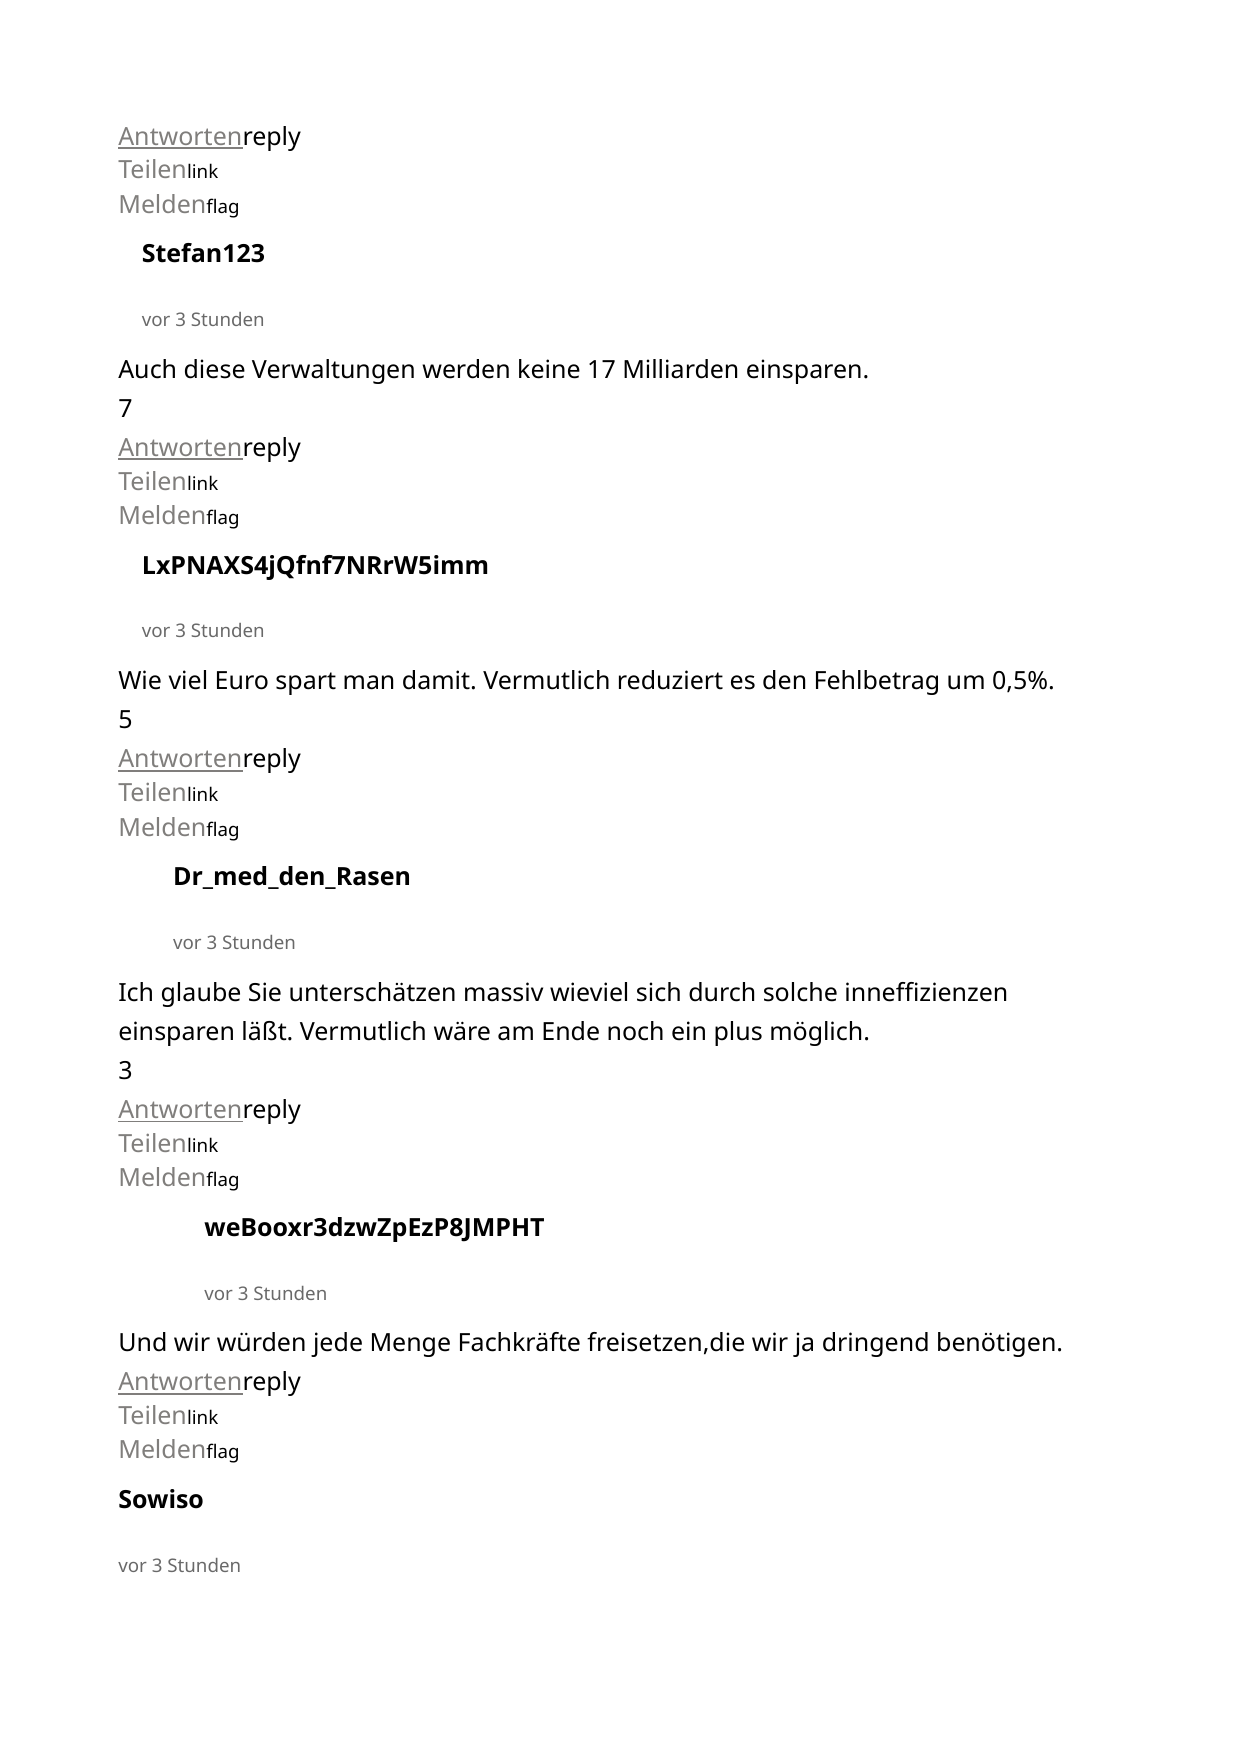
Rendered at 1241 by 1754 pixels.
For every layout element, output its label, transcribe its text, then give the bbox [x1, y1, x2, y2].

text Stefan123 [142, 236, 1114, 270]
text Meldenflag [118, 498, 1122, 532]
text Dr_med_den_Rasen [173, 859, 1114, 893]
text Antwortenreply [118, 118, 1122, 152]
text Wie viel Euro spart man damit. Vermutlich reduziert es den Fehlbetrag um 0,5%. [118, 663, 1122, 697]
text LxPNAXS4jQfnf7NRrW5imm [142, 547, 1114, 581]
text Meldenflag [118, 1160, 1122, 1194]
text Ich glaube Sie unterschätzen massiv wieviel sich durch solche inneffizienzen einsparen läßt. Vermutlich wäre am Ende noch ein plus möglich. [118, 974, 1122, 1047]
text 3 [118, 1052, 1122, 1087]
text Teilenlink [118, 775, 1122, 809]
text vor 3 Stunden [142, 618, 1117, 643]
text Teilenlink [118, 152, 1122, 186]
text vor 3 Stunden [173, 929, 1117, 955]
text Meldenflag [118, 186, 1122, 220]
text Meldenflag [118, 1432, 1122, 1466]
text Antwortenreply [118, 429, 1122, 464]
text Antwortenreply [118, 1092, 1122, 1126]
text 5 [118, 702, 1122, 736]
text Teilenlink [118, 1126, 1122, 1160]
text vor 3 Stunden [142, 306, 1117, 332]
text Und wir würden jede Menge Fachkräfte freisetzen,die wir ja dringend benötigen. [118, 1325, 1122, 1359]
text vor 3 Stunden [118, 1552, 1117, 1578]
text Auch diese Verwaltungen werden keine 17 Milliarden einsparen. [118, 351, 1122, 385]
text Teilenlink [118, 464, 1122, 498]
text Teilenlink [118, 1398, 1122, 1432]
text Meldenflag [118, 809, 1122, 843]
text vor 3 Stunden [204, 1280, 1117, 1305]
text 7 [118, 390, 1122, 424]
text Antwortenreply [118, 1364, 1122, 1398]
text Antwortenreply [118, 741, 1122, 775]
text weBooxr3dzwZpEzP8JMPHT [204, 1209, 1114, 1243]
text Sowiso [118, 1482, 1114, 1516]
